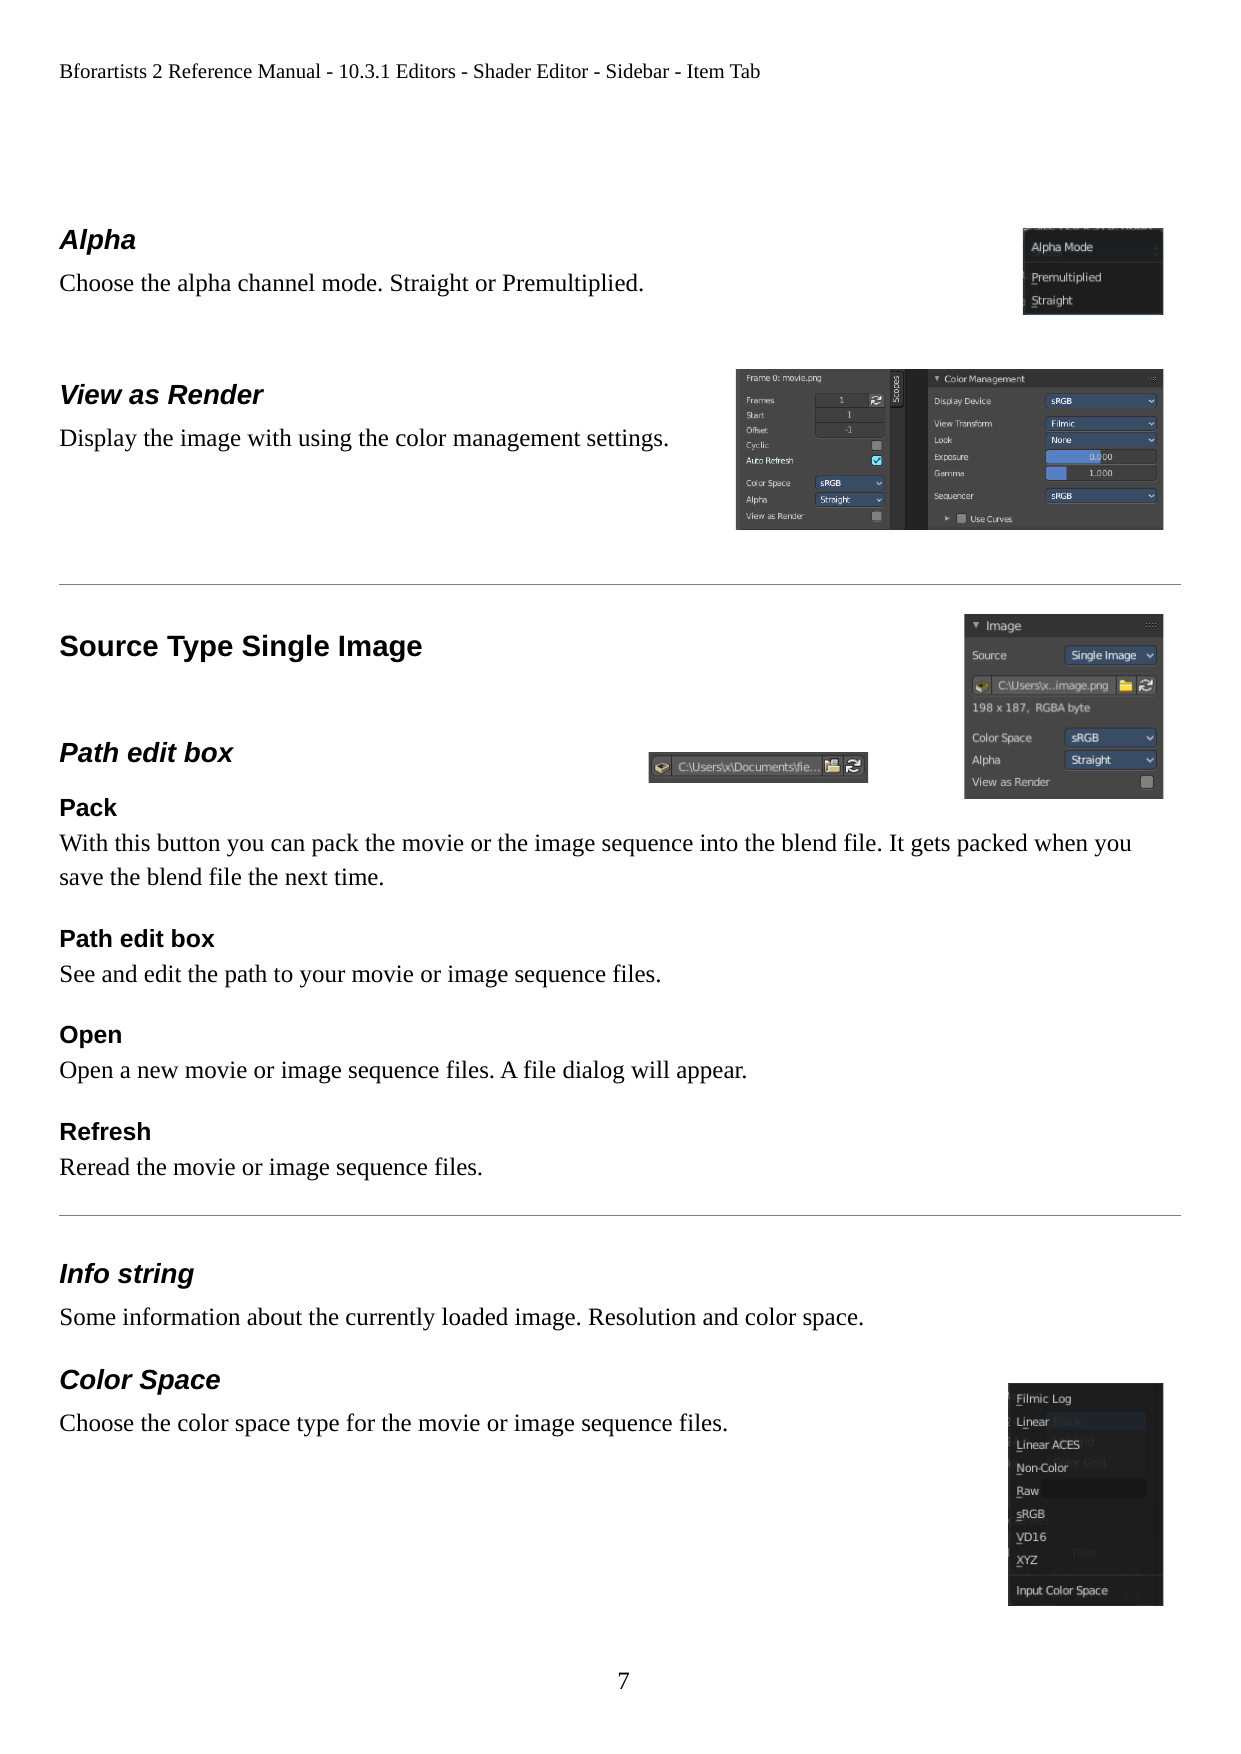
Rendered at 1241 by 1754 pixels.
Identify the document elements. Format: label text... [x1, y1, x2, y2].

picture [1008, 1383, 1164, 1606]
subtitle Path edit box [59, 924, 1181, 953]
subtitle Pack [59, 793, 1181, 822]
text Display the image with using the color management settings. [59, 423, 735, 451]
picture [1022, 228, 1164, 315]
text Reread the movie or image sequence files. [59, 1152, 1181, 1180]
subtitle Refresh [59, 1117, 1181, 1145]
subtitle [1164, 628, 1181, 662]
picture [648, 752, 869, 783]
subtitle Color Space [59, 1363, 1181, 1395]
text With this button you can pack the movie or the image sequence into the blend file. It gets packed when you save the blend file the next time. [59, 828, 1181, 891]
subtitle View as Render [59, 378, 735, 410]
subtitle Open [59, 1020, 1181, 1049]
subtitle Info string [59, 1257, 1181, 1289]
subtitle [1164, 736, 1181, 768]
text See and edit the path to your movie or image sequence files. [59, 959, 1181, 988]
text Open a new movie or image sequence files. A file dialog will appear. [59, 1055, 1181, 1084]
subtitle Path edit box [59, 736, 964, 768]
text Choose the color space type for the movie or image sequence files. [59, 1408, 1008, 1436]
picture [964, 614, 1164, 799]
subtitle Alpha [59, 223, 1181, 255]
picture [735, 369, 1164, 530]
subtitle [1164, 378, 1181, 410]
subtitle Source Type Single Image [59, 628, 964, 662]
text Choose the alpha channel mode. Straight or Premultiplied. [59, 268, 1022, 296]
text Some information about the currently loaded image. Resolution and color space. [59, 1302, 1181, 1330]
